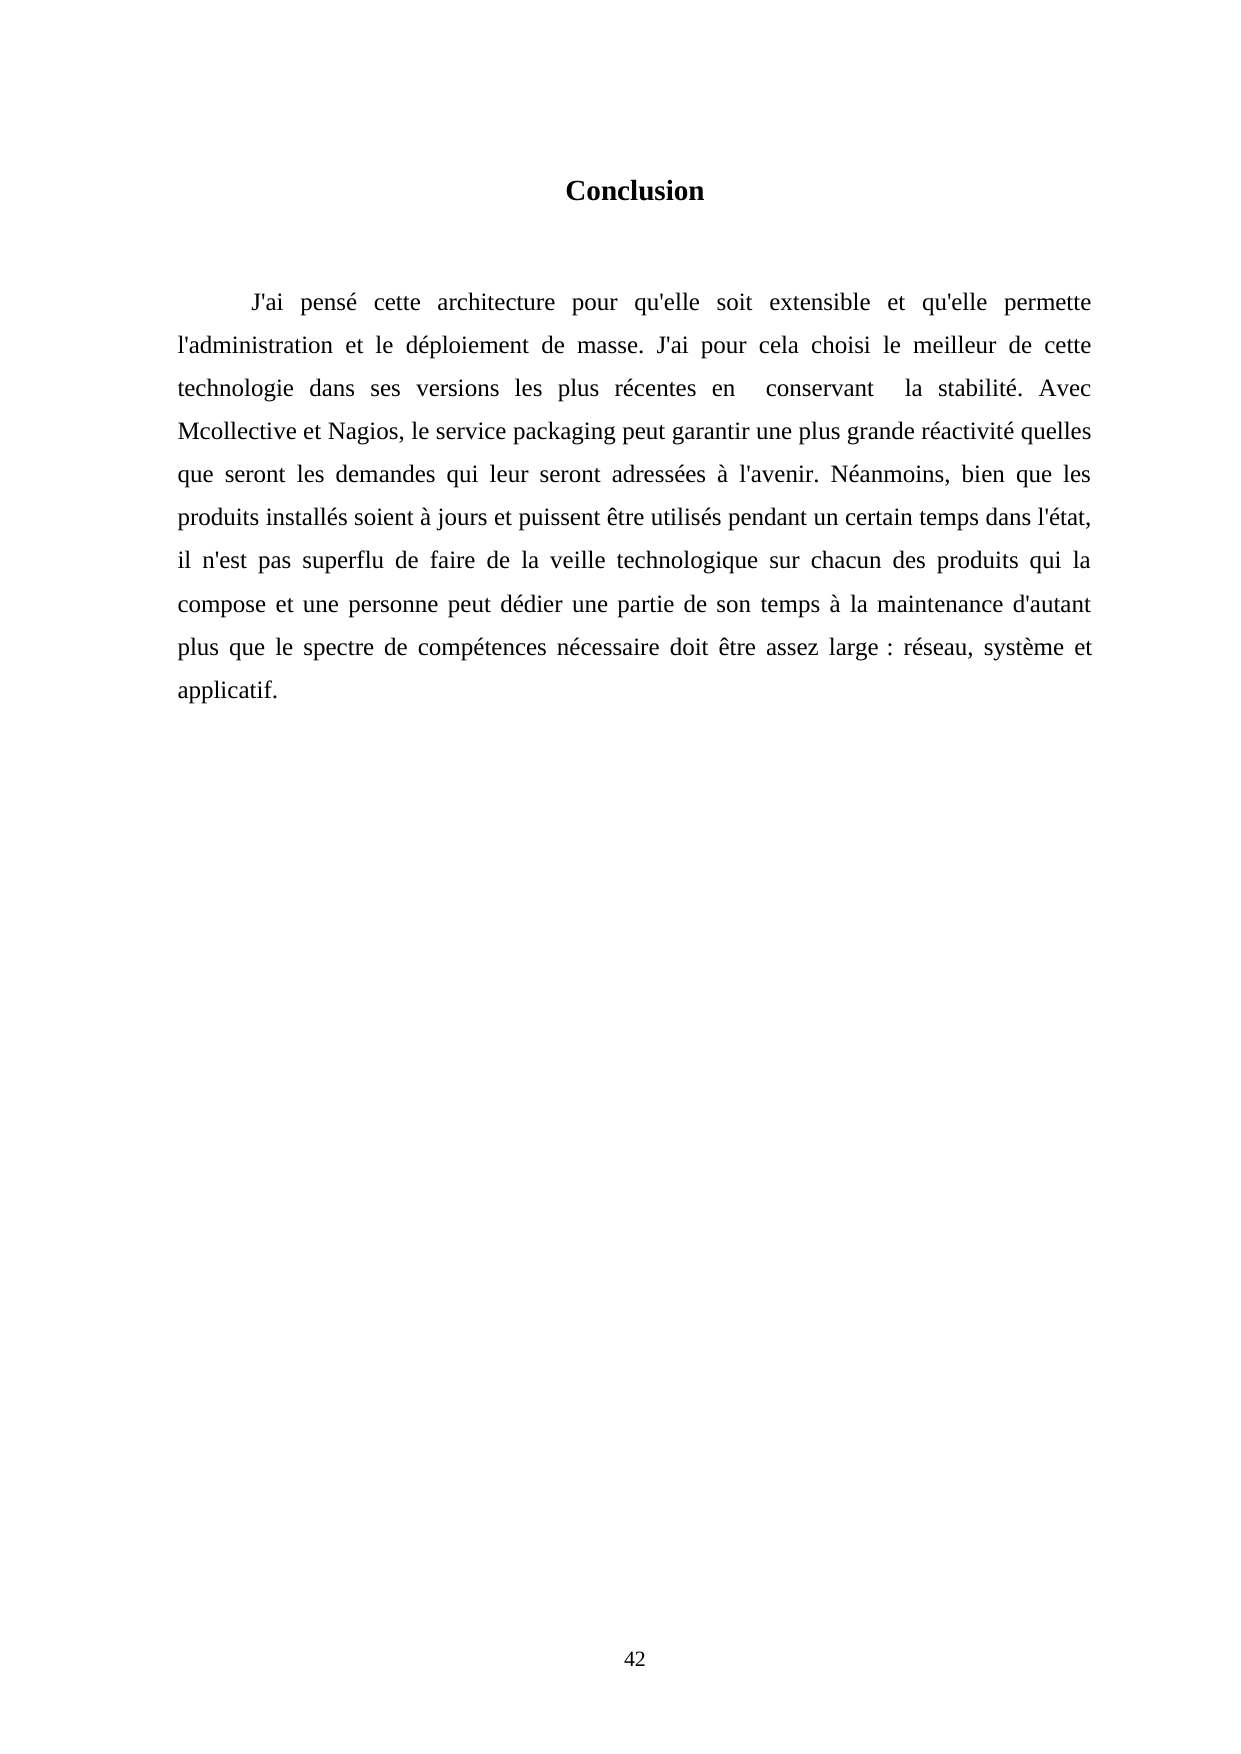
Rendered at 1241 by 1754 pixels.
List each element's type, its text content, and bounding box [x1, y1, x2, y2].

text J'ai pensé cette architecture pour qu'elle soit extensible et qu'elle permette l'administration et le déploiement de masse. J'ai pour cela choisi le meilleur de cette technologie dans ses versions les plus récentes en conservant la stabilité. Avec Mcollective et Nagios, le service packaging peut garantir une plus grande réactivité quelles que seront les demandes qui leur seront adressées à l'avenir. Néanmoins, bien que les produits installés soient à jours et puissent être utilisés pendant un certain temps dans l'état, il n'est pas superflu de faire de la veille technologique sur chacun des produits qui la compose et une personne peut dédier une partie de son temps à la maintenance d'autant plus que le spectre de compétences nécessaire doit être assez large : réseau, système et applicatif. [177, 287, 1092, 704]
text Conclusion [177, 173, 1092, 206]
